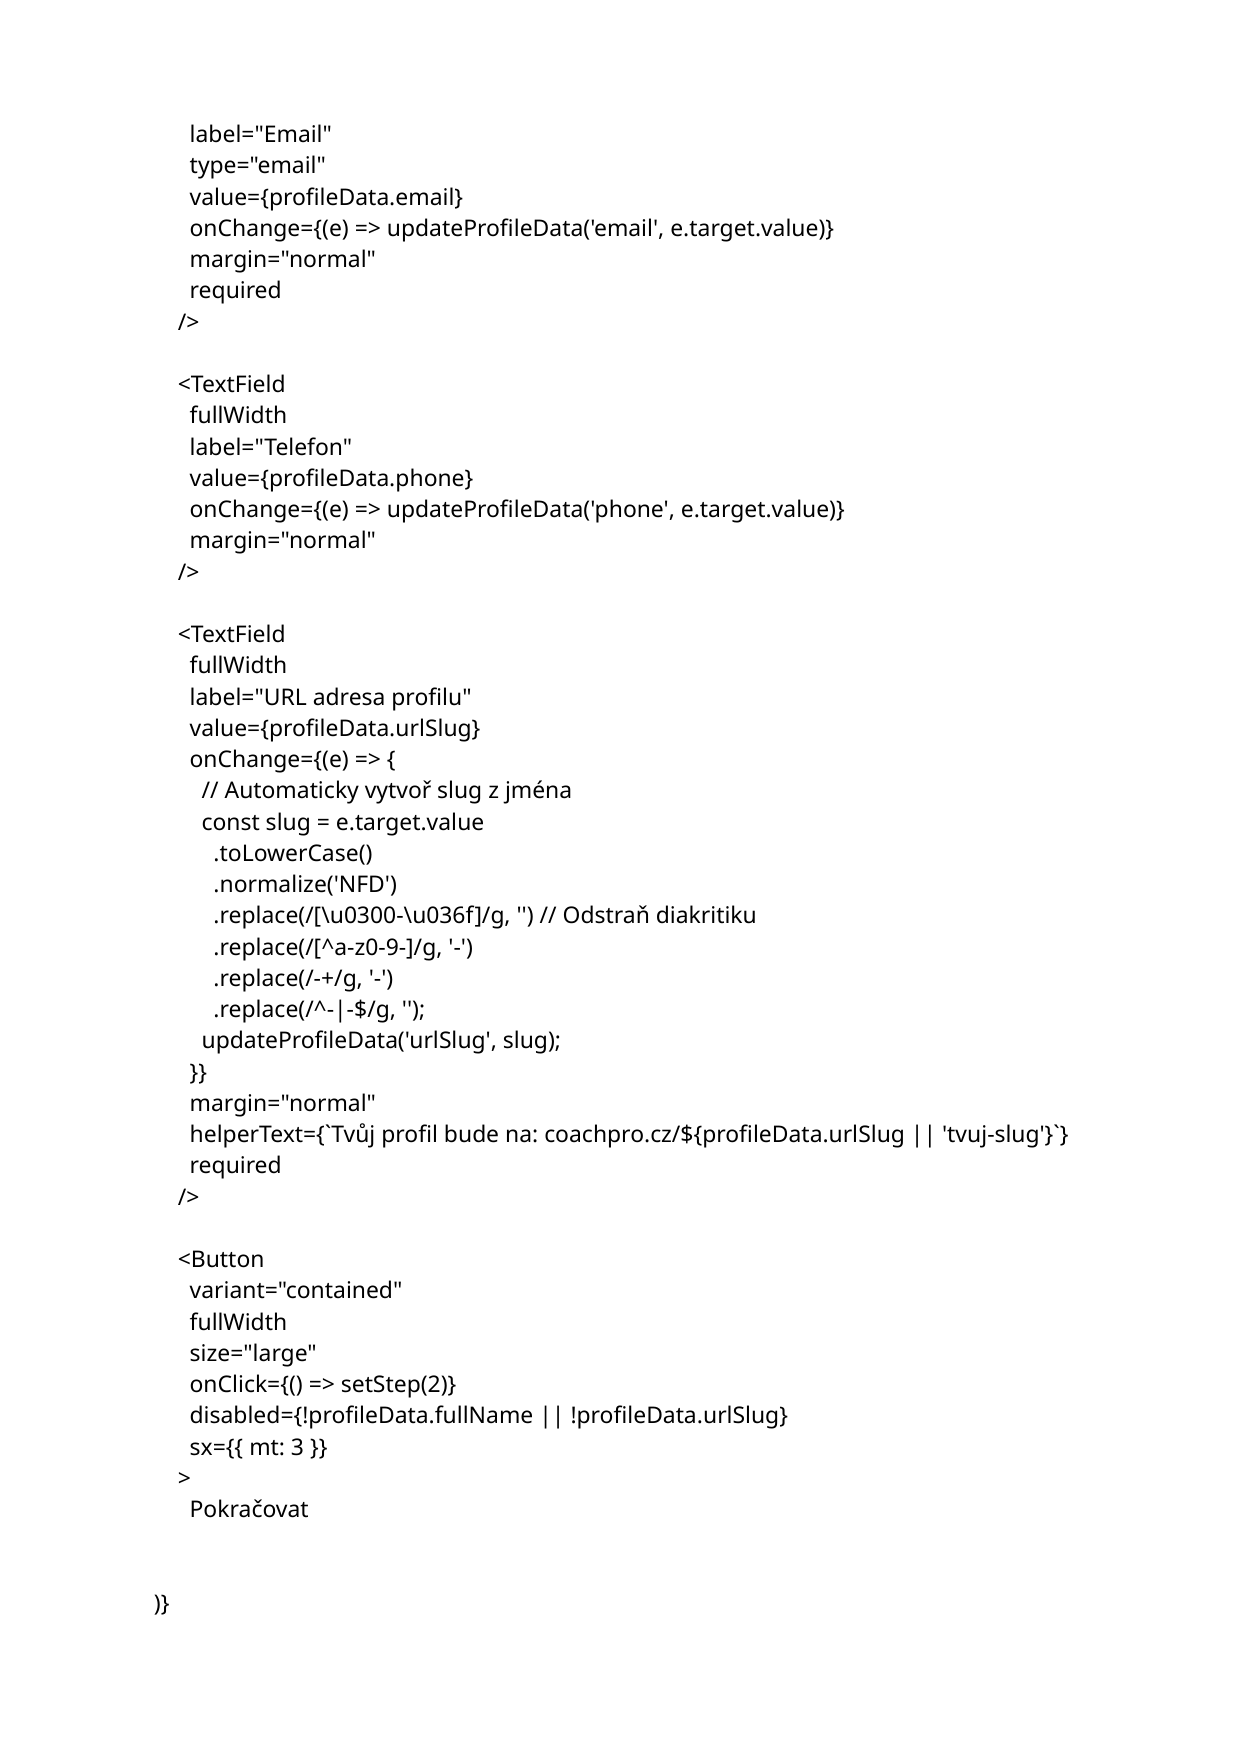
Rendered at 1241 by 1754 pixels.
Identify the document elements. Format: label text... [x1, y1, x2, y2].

text onChange={(e) => updateProfileData('phone', e.target.value)} [118, 493, 1122, 524]
text margin="normal" [118, 524, 1122, 556]
text label="Email" [118, 118, 1122, 149]
text /> [118, 556, 1122, 587]
text // Automaticky vytvoř slug z jména [118, 774, 1122, 806]
text <TextField [118, 618, 1122, 649]
text /> [118, 306, 1122, 337]
text disabled={!profileData.fullName || !profileData.urlSlug} [118, 1399, 1122, 1431]
text .replace(/^-|-$/g, ''); [118, 993, 1122, 1024]
text margin="normal" [118, 1087, 1122, 1118]
text > [118, 1462, 1122, 1493]
text label="Telefon" [118, 431, 1122, 462]
text .normalize('NFD') [118, 868, 1122, 899]
text type="email" [118, 149, 1122, 181]
text margin="normal" [118, 243, 1122, 274]
text <TextField [118, 368, 1122, 399]
text required [118, 274, 1122, 306]
text onClick={() => setStep(2)} [118, 1368, 1122, 1399]
text const slug = e.target.value [118, 806, 1122, 837]
text fullWidth [118, 649, 1122, 681]
text fullWidth [118, 1306, 1122, 1337]
text onChange={(e) => updateProfileData('email', e.target.value)} [118, 212, 1122, 243]
text helperText={`Tvůj profil bude na: coachpro.cz/${profileData.urlSlug || 'tvuj-slug'}`} [118, 1118, 1122, 1149]
text value={profileData.email} [118, 181, 1122, 212]
text }} [118, 1056, 1122, 1087]
text size="large" [118, 1337, 1122, 1368]
text onChange={(e) => { [118, 743, 1122, 774]
text variant="contained" [118, 1274, 1122, 1306]
text fullWidth [118, 399, 1122, 431]
text value={profileData.urlSlug} [118, 712, 1122, 743]
text required [118, 1149, 1122, 1181]
text .replace(/[^a-z0-9-]/g, '-') [118, 931, 1122, 962]
text Pokračovat [118, 1493, 1122, 1524]
text updateProfileData('urlSlug', slug); [118, 1024, 1122, 1056]
text )} [118, 1587, 1122, 1618]
text label="URL adresa profilu" [118, 681, 1122, 712]
text .toLowerCase() [118, 837, 1122, 868]
text value={profileData.phone} [118, 462, 1122, 493]
text /> [118, 1181, 1122, 1212]
text .replace(/[\u0300-\u036f]/g, '') // Odstraň diakritiku [118, 899, 1122, 931]
text sx={{ mt: 3 }} [118, 1431, 1122, 1462]
text <Button [118, 1243, 1122, 1274]
text .replace(/-+/g, '-') [118, 962, 1122, 993]
